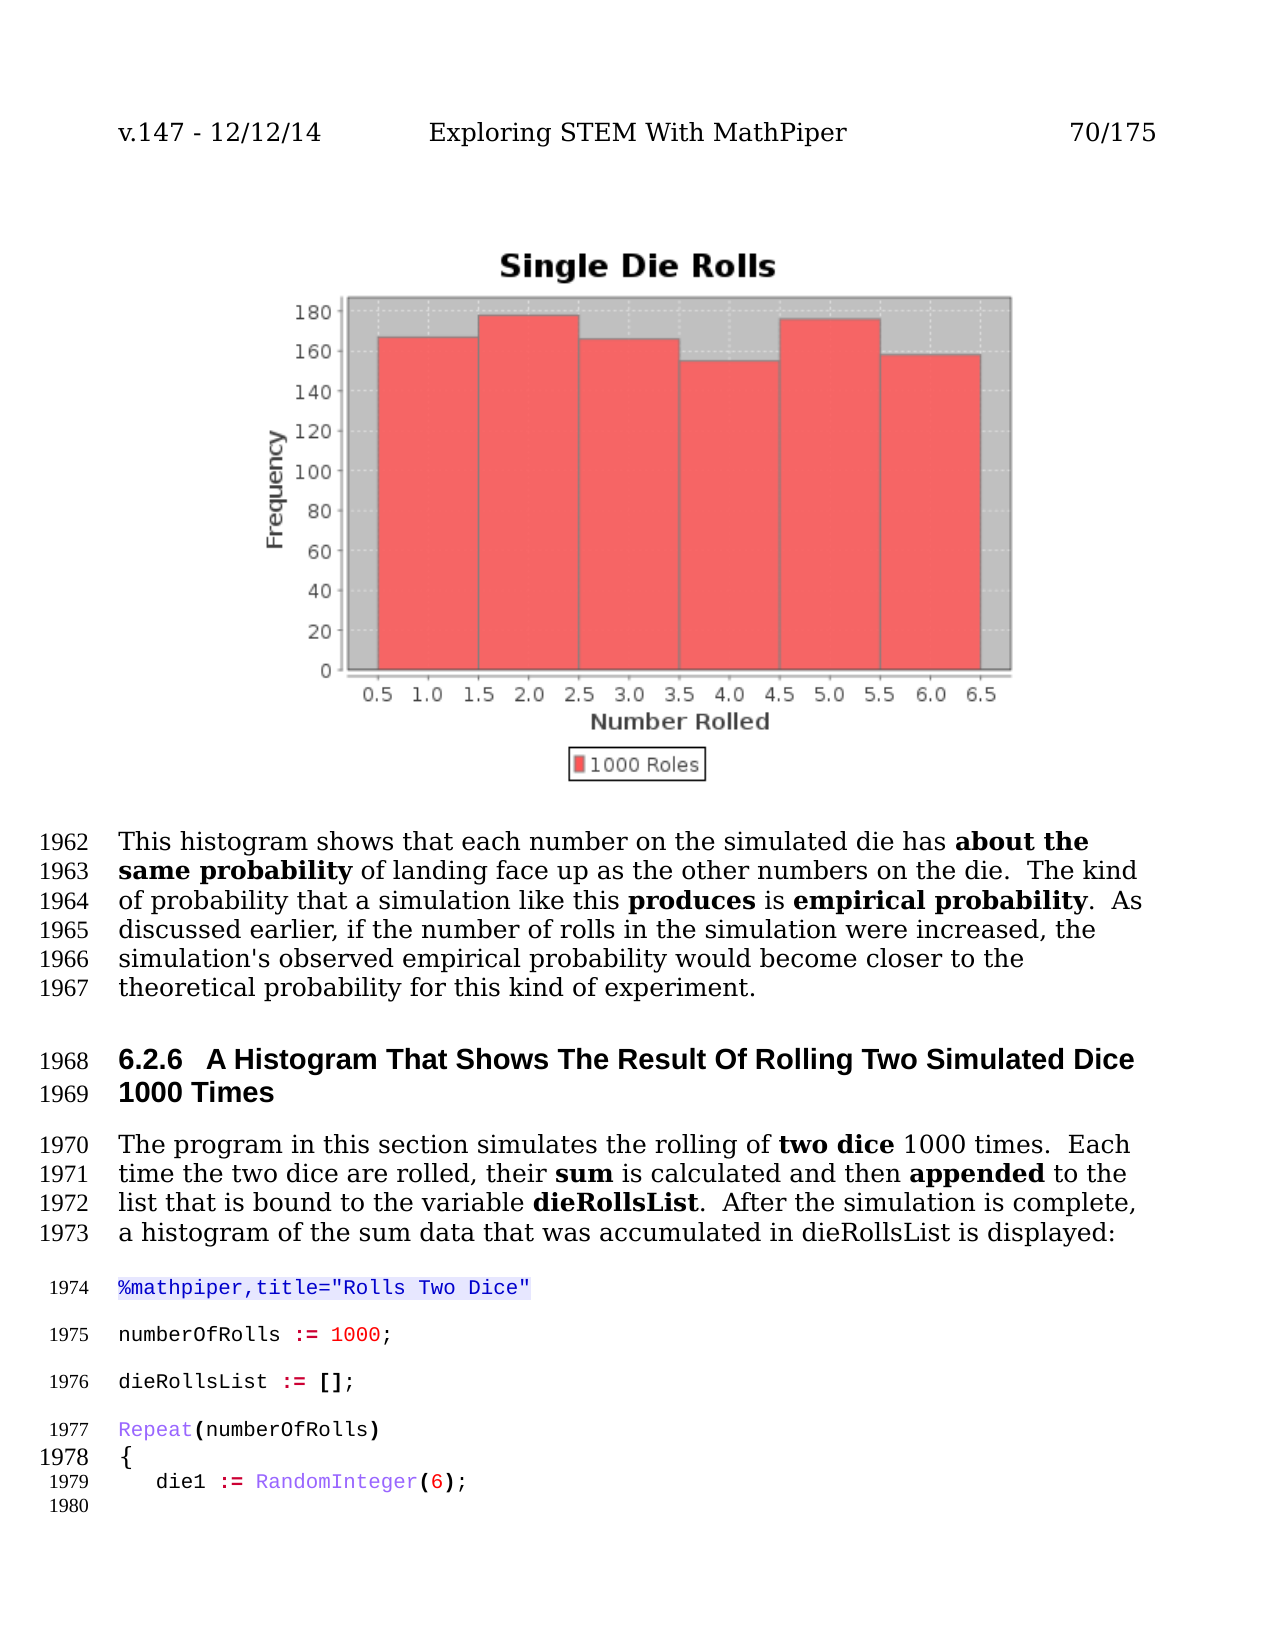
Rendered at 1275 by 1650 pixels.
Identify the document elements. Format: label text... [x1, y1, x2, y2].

text { [118, 1442, 1157, 1471]
text This histogram shows that each number on the simulated die has about the same probability of landing face up as the other numbers on the die. The kind of probability that a simulation like this produces is empirical probability. As discussed earlier, if the number of rolls in the simulation were increased, the simulation's observed empirical probability would become closer to the theoretical probability for this kind of experiment. [118, 827, 1157, 1003]
subtitle A Histogram That Shows The Result Of Rolling Two Simulated Dice 1000 Times [118, 1042, 1157, 1109]
text Repeat(numberOfRolls) [118, 1418, 1157, 1442]
picture [245, 246, 1030, 783]
text %mathpiper,title="Rolls Two Dice" [118, 1277, 1157, 1300]
text dieRollsList := []; [118, 1371, 1157, 1395]
text numberOfRolls := 1000; [118, 1324, 1157, 1348]
text die1 := RandomInteger(6); [118, 1471, 1157, 1495]
text The program in this section simulates the rolling of two dice 1000 times. Each time the two dice are rolled, their sum is calculated and then appended to the list that is bound to the variable dieRollsList. After the simulation is complete, a histogram of the sum data that was accumulated in dieRollsList is displayed: [118, 1130, 1157, 1247]
